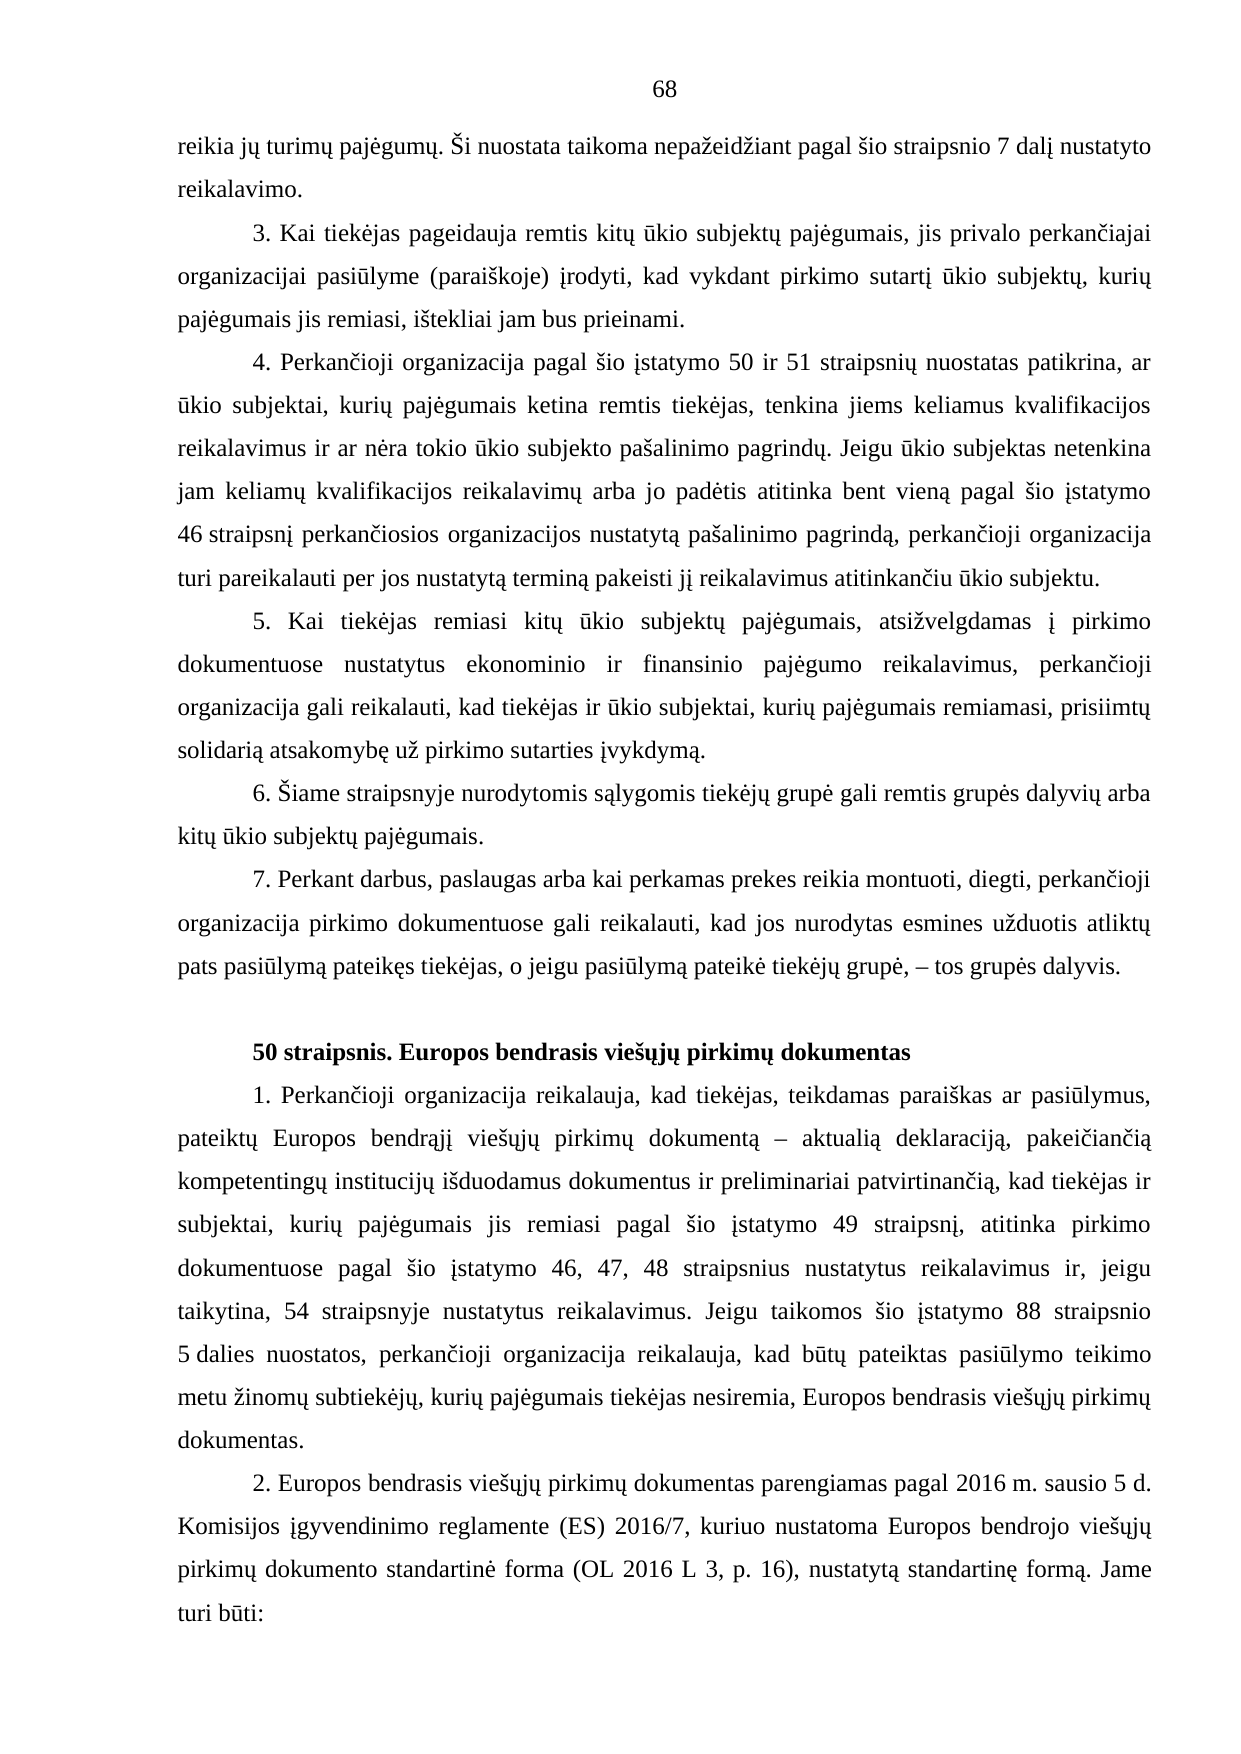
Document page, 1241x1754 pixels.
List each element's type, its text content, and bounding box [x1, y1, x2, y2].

text 1. Perkančioji organizacija reikalauja, kad tiekėjas, teikdamas paraiškas ar pasiūlymus, pateiktų Europos bendrąjį viešųjų pirkimų dokumentą – aktualią deklaraciją, pakeičiančią kompetentingų institucijų išduodamus dokumentus ir preliminariai patvirtinančią, kad tiekėjas ir subjektai, kurių pajėgumais jis remiasi pagal šio įstatymo 49 straipsnį, atitinka pirkimo dokumentuose pagal šio įstatymo 46, 47, 48 straipsnius nustatytus reikalavimus ir, jeigu taikytina, 54 straipsnyje nustatytus reikalavimus. Jeigu taikomos šio įstatymo 88 straipsnio 5 dalies nuostatos, perkančioji organizacija reikalauja, kad būtų pateiktas pasiūlymo teikimo metu žinomų subtiekėjų, kurių pajėgumais tiekėjas nesiremia, Europos bendrasis viešųjų pirkimų dokumentas. [177, 1080, 1152, 1454]
text reikia jų turimų pajėgumų. Ši nuostata taikoma nepažeidžiant pagal šio straipsnio 7 dalį nustatyto reikalavimo. [177, 131, 1152, 203]
text 4. Perkančioji organizacija pagal šio įstatymo 50 ir 51 straipsnių nuostatas patikrina, ar ūkio subjektai, kurių pajėgumais ketina remtis tiekėjas, tenkina jiems keliamus kvalifikacijos reikalavimus ir ar nėra tokio ūkio subjekto pašalinimo pagrindų. Jeigu ūkio subjektas netenkina jam keliamų kvalifikacijos reikalavimų arba jo padėtis atitinka bent vieną pagal šio įstatymo 46 straipsnį perkančiosios organizacijos nustatytą pašalinimo pagrindą, perkančioji organizacija turi pareikalauti per jos nustatytą terminą pakeisti jį reikalavimus atitinkančiu ūkio subjektu. [177, 347, 1152, 591]
text 7. Perkant darbus, paslaugas arba kai perkamas prekes reikia montuoti, diegti, perkančioji organizacija pirkimo dokumentuose gali reikalauti, kad jos nurodytas esmines užduotis atliktų pats pasiūlymą pateikęs tiekėjas, o jeigu pasiūlymą pateikė tiekėjų grupė, – tos grupės dalyvis. [177, 864, 1152, 979]
text 3. Kai tiekėjas pageidauja remtis kitų ūkio subjektų pajėgumais, jis privalo perkančiajai organizacijai pasiūlyme (paraiškoje) įrodyti, kad vykdant pirkimo sutartį ūkio subjektų, kurių pajėgumais jis remiasi, ištekliai jam bus prieinami. [177, 218, 1152, 333]
text 5. Kai tiekėjas remiasi kitų ūkio subjektų pajėgumais, atsižvelgdamas į pirkimo dokumentuose nustatytus ekonominio ir finansinio pajėgumo reikalavimus, perkančioji organizacija gali reikalauti, kad tiekėjas ir ūkio subjektai, kurių pajėgumais remiamasi, prisiimtų solidarią atsakomybę už pirkimo sutarties įvykdymą. [177, 606, 1152, 764]
text 2. Europos bendrasis viešųjų pirkimų dokumentas parengiamas pagal 2016 m. sausio 5 d. Komisijos įgyvendinimo reglamente (ES) 2016/7, kuriuo nustatoma Europos bendrojo viešųjų pirkimų dokumento standartinė forma (OL 2016 L 3, p. 16), nustatytą standartinę formą. Jame turi būti: [177, 1468, 1152, 1626]
text 6. Šiame straipsnyje nurodytomis sąlygomis tiekėjų grupė gali remtis grupės dalyvių arba kitų ūkio subjektų pajėgumais. [177, 778, 1152, 850]
text 50 straipsnis. Europos bendrasis viešųjų pirkimų dokumentas [177, 1037, 1152, 1066]
